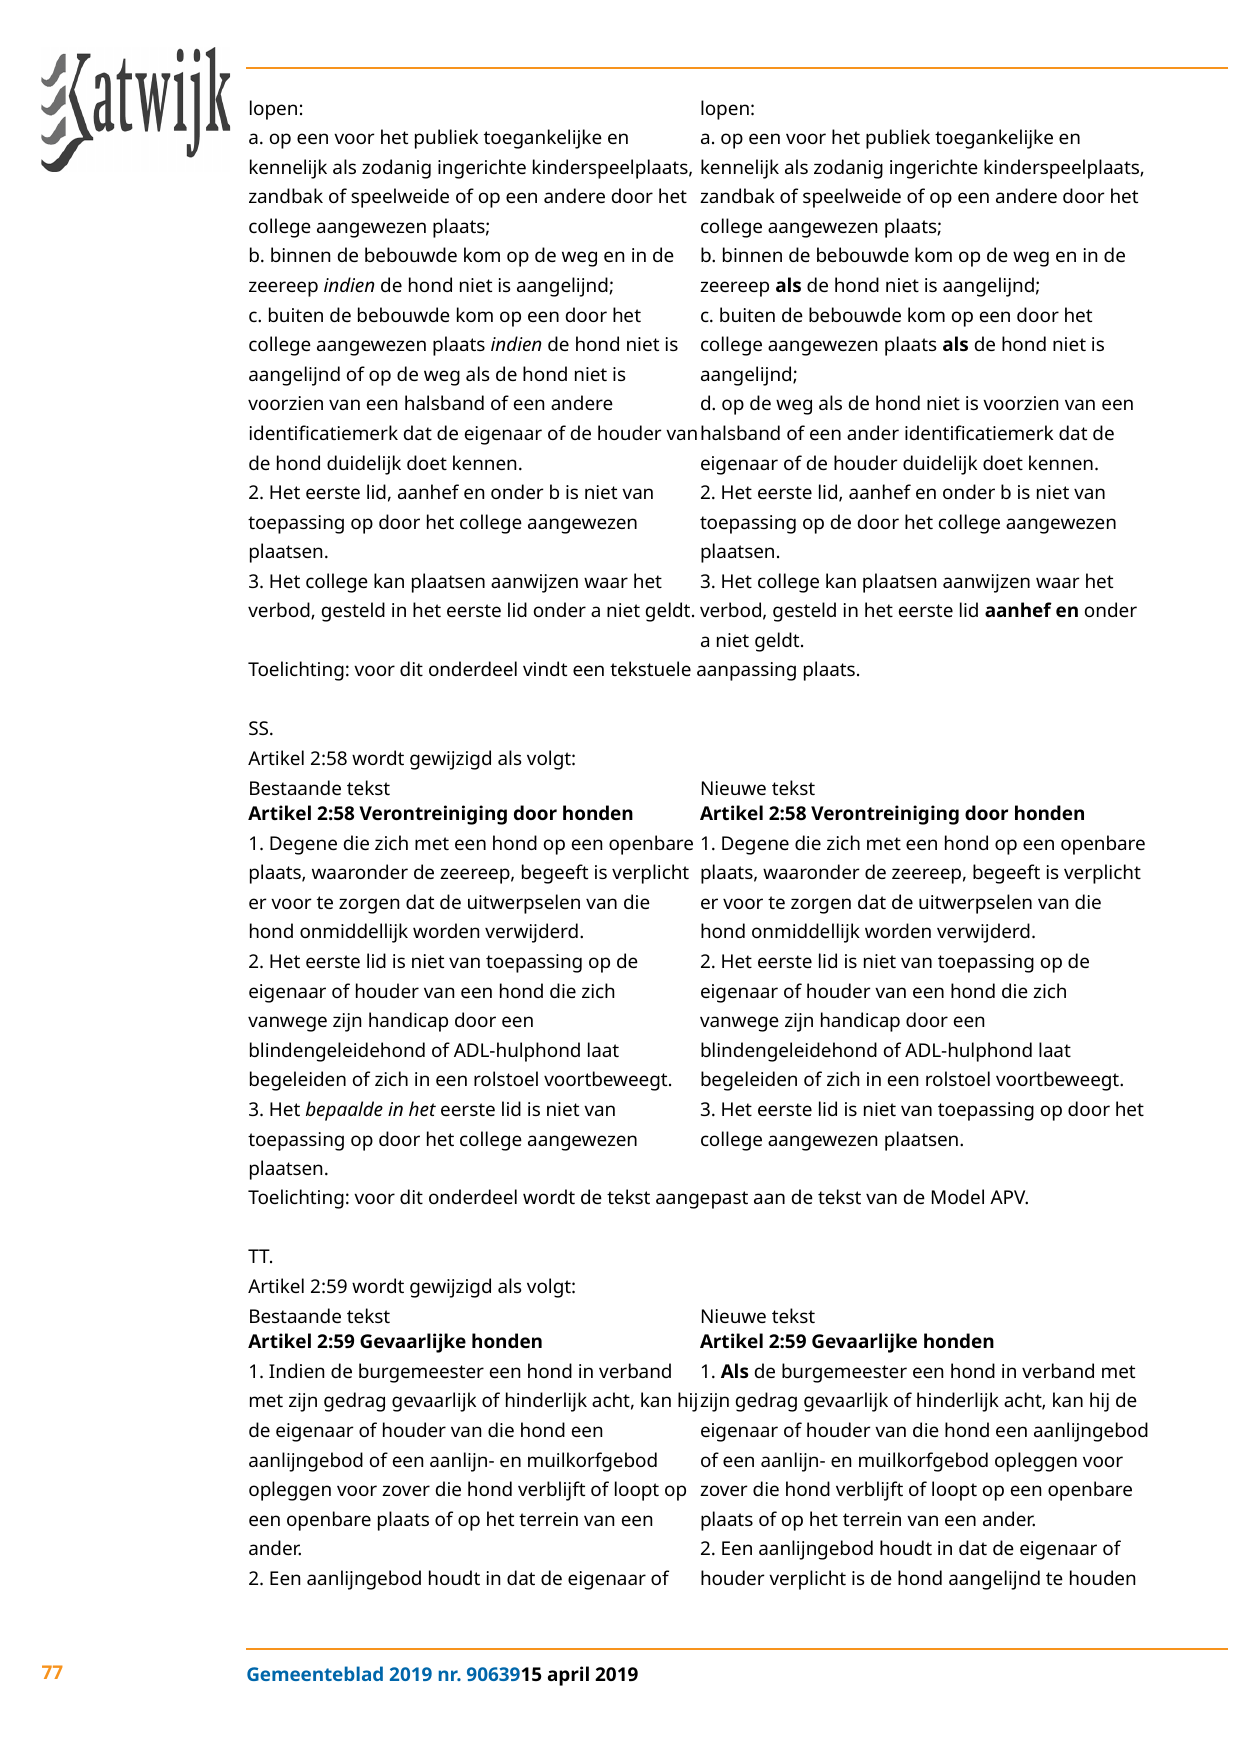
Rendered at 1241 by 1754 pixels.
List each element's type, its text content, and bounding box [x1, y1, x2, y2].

table_header Bestaande tekst [248, 1303, 700, 1328]
table_header Bestaande tekst [248, 775, 700, 800]
table_cell Artikel 2:58 Verontreiniging door honden 1. Degene die zich met een hond op een openbare plaats, waaronder de zeereep, begeeft is verplicht er voor te zorgen dat de uitwerpselen van die hond onmiddellijk worden verwijderd. 2. Het eerste lid is niet van toepassing op de eigenaar of houder van een hond die zich vanwege zijn handicap door een blindengeleidehond of ADL-hulphond laat begeleiden of zich in een rolstoel voortbeweegt. 3. Het bepaalde in het eerste lid is niet van toepassing op door het college aangewezen plaatsen. [248, 800, 700, 1181]
text Toelichting: voor dit onderdeel vindt een tekstuele aanpassing plaats. [248, 656, 1152, 682]
table_header Nieuwe tekst [700, 775, 1152, 800]
table_cell Artikel 2:59 Gevaarlijke honden 1. Indien de burgemeester een hond in verband met zijn gedrag gevaarlijk of hinderlijk acht, kan hij de eigenaar of houder van die hond een aanlijngebod of een aanlijn- en muilkorfgebod opleggen voor zover die hond verblijft of loopt op een openbare plaats of op het terrein van een ander. 2. Een aanlijngebod houdt in dat de eigenaar of [248, 1329, 700, 1591]
table_cell lopen: a. op een voor het publiek toegankelijke en kennelijk als zodanig ingerichte kinderspeelplaats, zandbak of speelweide of op een andere door het college aangewezen plaats; b. binnen de bebouwde kom op de weg en in de zeereep indien de hond niet is aangelijnd; c. buiten de bebouwde kom op een door het college aangewezen plaats indien de hond niet is aangelijnd of op de weg als de hond niet is voorzien van een halsband of een andere identificatiemerk dat de eigenaar of de houder van de hond duidelijk doet kennen. 2. Het eerste lid, aanhef en onder b is niet van toepassing op door het college aangewezen plaatsen. 3. Het college kan plaatsen aanwijzen waar het verbod, gesteld in het eerste lid onder a niet geldt. [248, 95, 700, 653]
picture [41, 47, 231, 172]
text Toelichting: voor dit onderdeel wordt de tekst aangepast aan de tekst van de Model APV. [248, 1184, 1152, 1210]
table_cell Artikel 2:58 Verontreiniging door honden 1. Degene die zich met een hond op een openbare plaats, waaronder de zeereep, begeeft is verplicht er voor te zorgen dat de uitwerpselen van die hond onmiddellijk worden verwijderd. 2. Het eerste lid is niet van toepassing op de eigenaar of houder van een hond die zich vanwege zijn handicap door een blindengeleidehond of ADL-hulphond laat begeleiden of zich in een rolstoel voortbeweegt. 3. Het eerste lid is niet van toepassing op door het college aangewezen plaatsen. [700, 800, 1152, 1181]
table_header Nieuwe tekst [700, 1303, 1152, 1328]
text SS. [248, 715, 1152, 741]
table_cell Artikel 2:59 Gevaarlijke honden 1. Als de burgemeester een hond in verband met zijn gedrag gevaarlijk of hinderlijk acht, kan hij de eigenaar of houder van die hond een aanlijngebod of een aanlijn- en muilkorfgebod opleggen voor zover die hond verblijft of loopt op een openbare plaats of op het terrein van een ander. 2. Een aanlijngebod houdt in dat de eigenaar of houder verplicht is de hond aangelijnd te houden [700, 1329, 1152, 1591]
table_cell lopen: a. op een voor het publiek toegankelijke en kennelijk als zodanig ingerichte kinderspeelplaats, zandbak of speelweide of op een andere door het college aangewezen plaats; b. binnen de bebouwde kom op de weg en in de zeereep als de hond niet is aangelijnd; c. buiten de bebouwde kom op een door het college aangewezen plaats als de hond niet is aangelijnd; d. op de weg als de hond niet is voorzien van een halsband of een ander identificatiemerk dat de eigenaar of de houder duidelijk doet kennen. 2. Het eerste lid, aanhef en onder b is niet van toepassing op de door het college aangewezen plaatsen. 3. Het college kan plaatsen aanwijzen waar het verbod, gesteld in het eerste lid aanhef en onder a niet geldt. [700, 95, 1152, 653]
text TT. [248, 1243, 1152, 1269]
text Artikel 2:58 wordt gewijzigd als volgt: [248, 745, 1152, 771]
text Artikel 2:59 wordt gewijzigd als volgt: [248, 1273, 1152, 1299]
